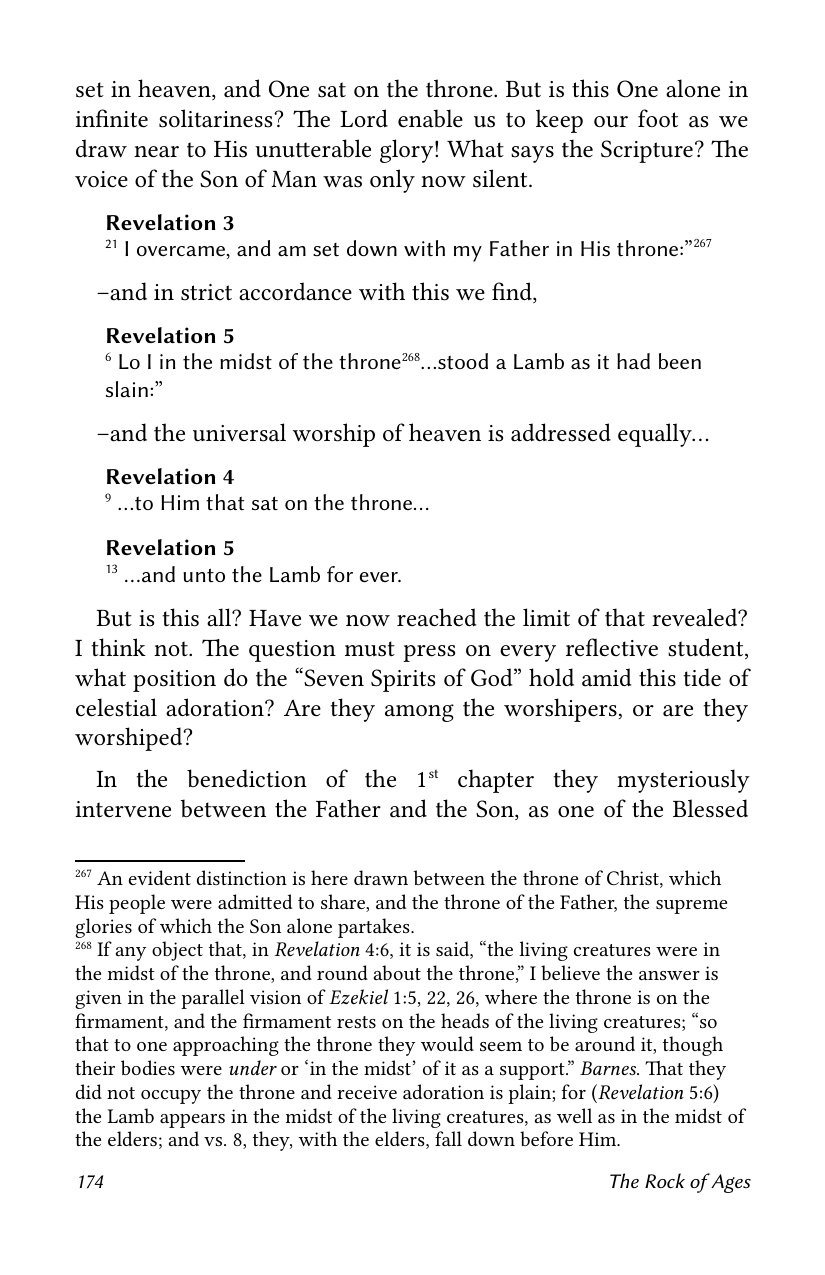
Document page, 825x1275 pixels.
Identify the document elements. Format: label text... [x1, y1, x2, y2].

text set in heaven, and One sat on the throne. But is this One alone in infinite solitariness? The Lord enable us to keep our foot as we draw near to His unutterable glory! What says the Scripture? The voice of the Son of Man was only now silent. [75, 75, 750, 193]
text If any object that, in Revelation 4:6, it is said, “the living creatures were in the midst of the throne, and round about the throne,” I believe the answer is given in the parallel vision of Ezekiel 1:5, 22, 26, where the throne is on the firmament, and the firmament rests on the heads of the living creatures; “so that to one approaching the throne they would seem to be around it, though their bodies were under or ‘in the midst’ of it as a support.” Barnes. That they did not occupy the throne and receive adoration is plain; for (Revelation 5:6) the Lamb appears in the midst of the living creatures, as well as in the midst of the elders; and vs. 8, they, with the elders, fall down before Him. [75, 938, 750, 1152]
text 6 Lo I in the midst of the throne...stood a Lamb as it had been slain:” [105, 349, 720, 403]
text Revelation 3 [105, 209, 750, 236]
text Revelation 4 [105, 464, 750, 490]
text 21 I overcame, and am set down with my Father in His throne:” [105, 236, 720, 262]
text But is this all? Have we now reached the limit of that revealed? I think not. The question must press on every reflective student, what position do the “Seven Spirits of God” hold amid this tide of celestial adoration? Are they among the worshipers, or are they worshiped? [75, 604, 750, 752]
text An evident distinction is here drawn between the throne of Christ, which His people were admitted to share, and the throne of the Father, the supreme glories of which the Son alone partakes. [75, 867, 750, 938]
text Revelation 5 [105, 323, 750, 349]
text In the benediction of the 1st chapter they mysteriously intervene between the Father and the Son, as one of the Blessed [75, 765, 750, 824]
text –and in strict accordance with this we find, [75, 278, 750, 307]
text 9 ...to Him that sat on the throne… [105, 490, 720, 516]
text Revelation 5 [105, 535, 750, 561]
text –and the universal worship of heaven is addressed equally… [75, 419, 750, 447]
text 13 ...and unto the Lamb for ever. [105, 561, 720, 588]
